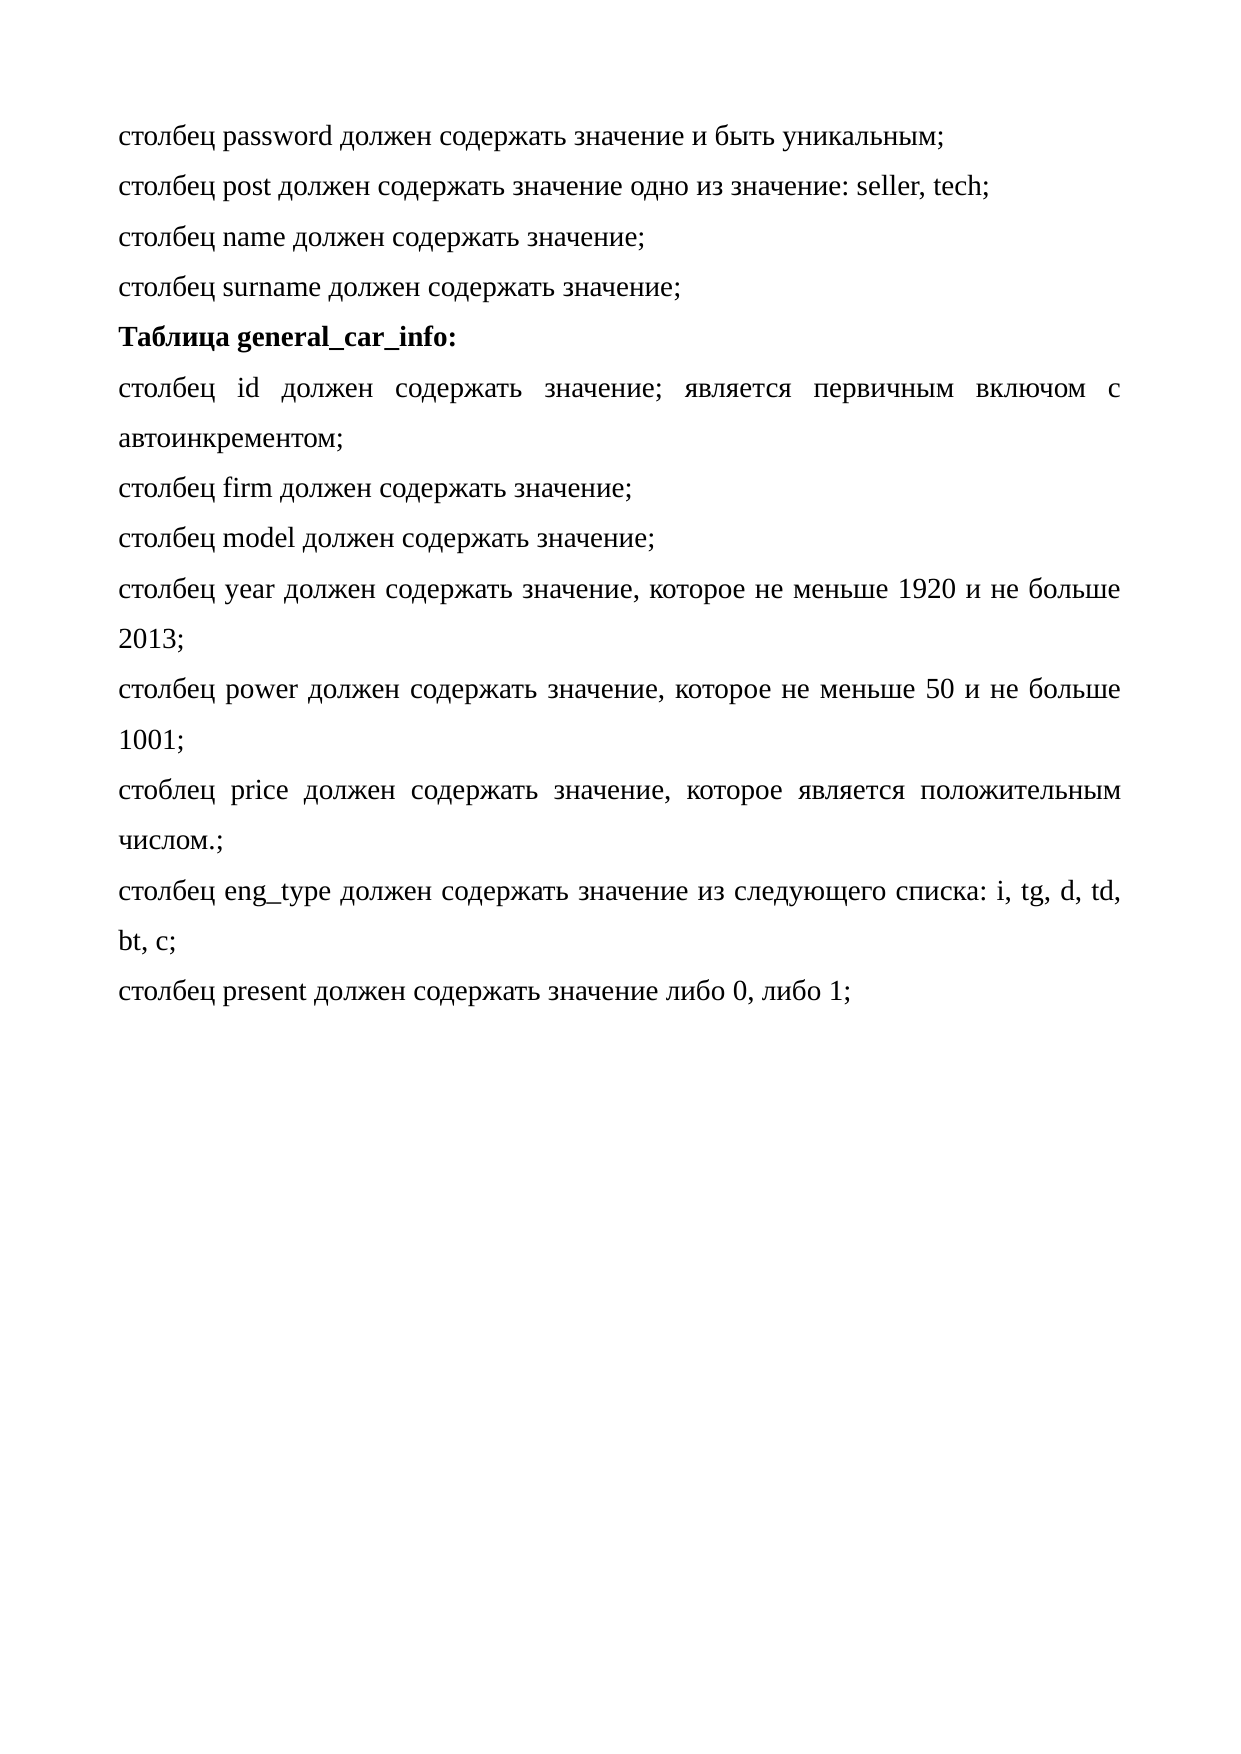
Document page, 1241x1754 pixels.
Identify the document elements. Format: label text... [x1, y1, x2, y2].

text столбец power должен содержать значение, которое не меньше 50 и не больше 1001; [118, 672, 1122, 755]
text столбец surname должен содержать значение; [118, 269, 1122, 303]
text столбец year должен содержать значение, которое не меньше 1920 и не больше 2013; [118, 571, 1122, 655]
text столбец post должен содержать значение одно из значение: seller, tech; [118, 168, 1122, 202]
text Таблица general_car_info: [118, 319, 1122, 353]
text столбец name должен содержать значение; [118, 219, 1122, 252]
text столбец firm должен содержать значение; [118, 470, 1122, 504]
text столбец password должен содержать значение и быть уникальным; [118, 118, 1122, 152]
text стоблец price должен содержать значение, которое является положительным числом.; [118, 772, 1122, 856]
text столбец present должен содержать значение либо 0, либо 1; [118, 973, 1122, 1007]
text столбец model должен содержать значение; [118, 521, 1122, 554]
text столбец eng_type должен содержать значение из следующего списка: i, tg, d, td, bt, c; [118, 873, 1122, 957]
text столбец id должен содержать значение; является первичным включом с автоинкрементом; [118, 370, 1122, 453]
